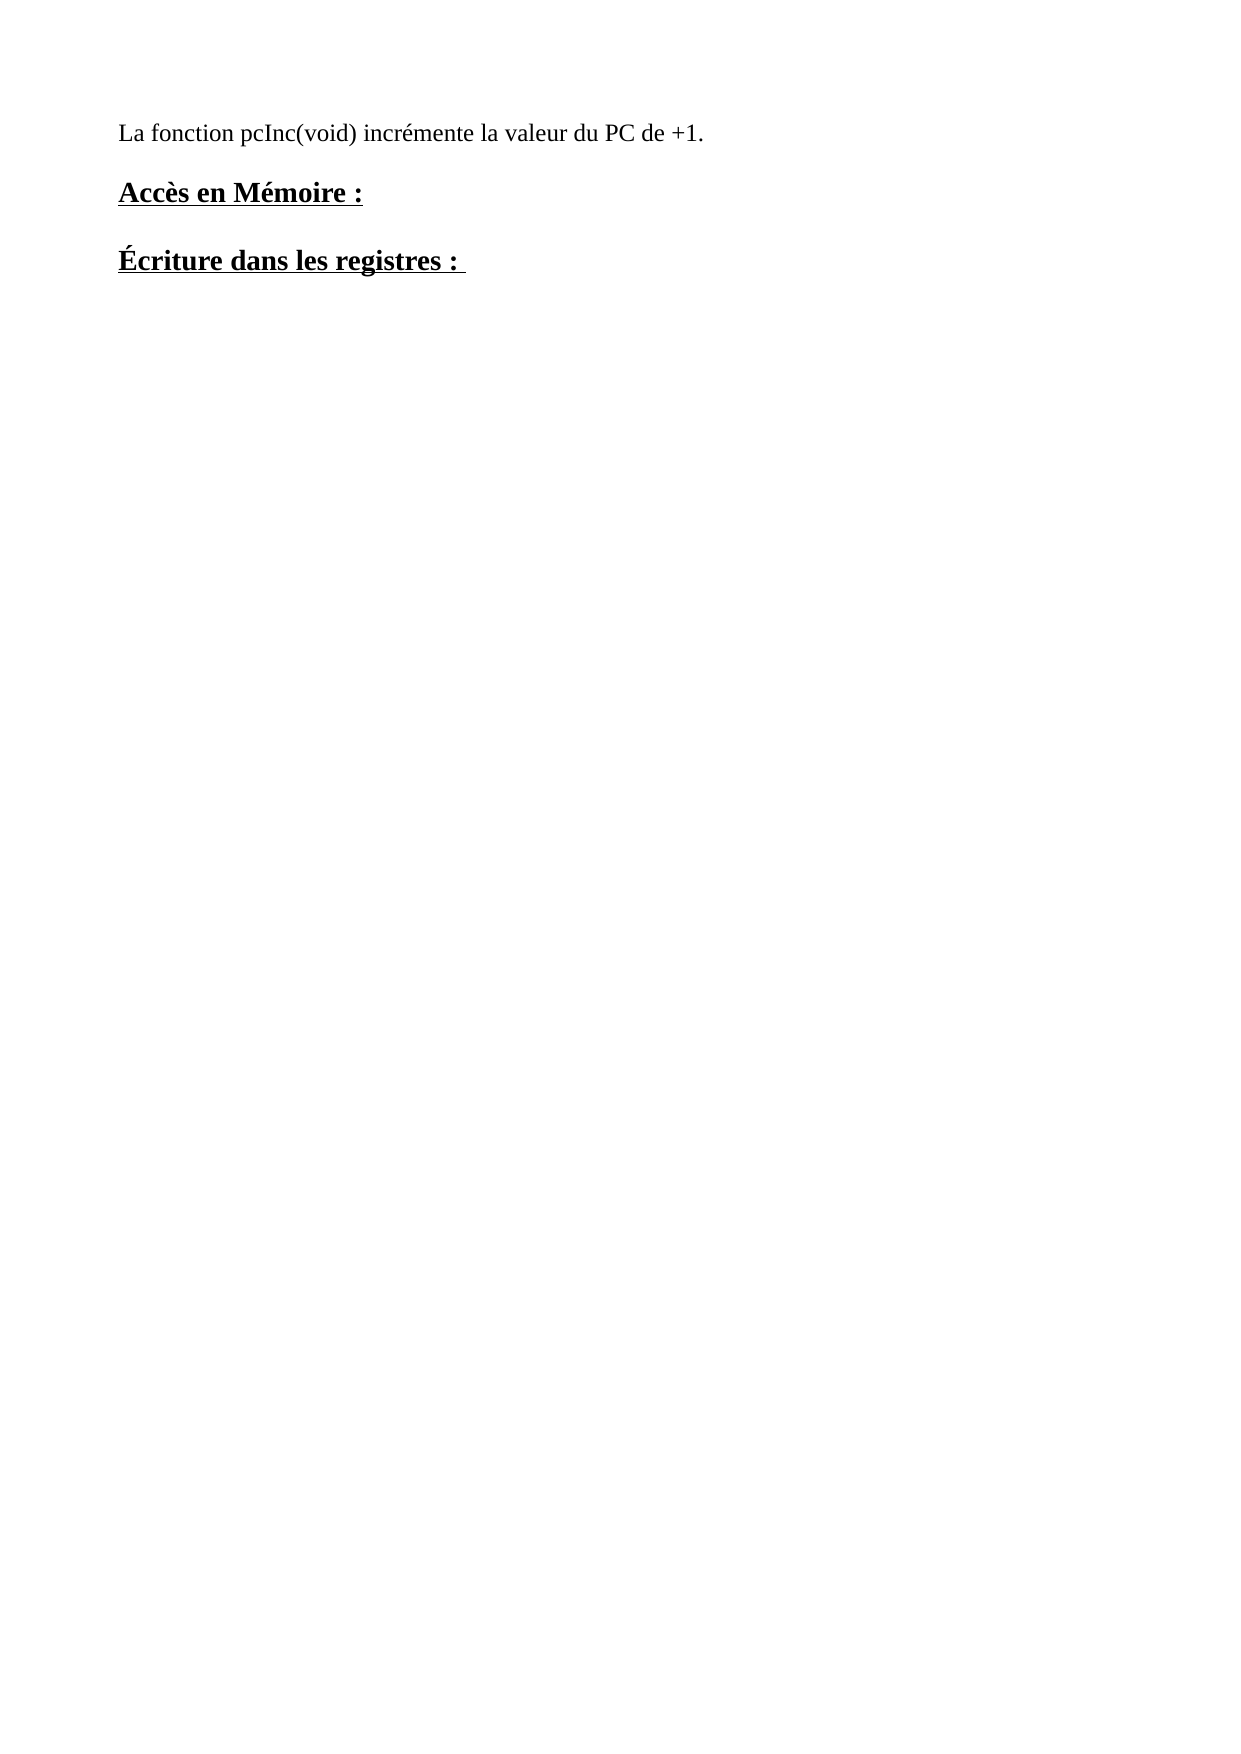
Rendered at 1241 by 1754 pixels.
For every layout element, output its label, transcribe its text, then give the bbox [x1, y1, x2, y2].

text Écriture dans les registres : [118, 243, 1122, 276]
text Accès en Mémoire : [118, 176, 1122, 209]
text La fonction pcInc(void) incrémente la valeur du PC de +1. [118, 118, 1122, 147]
